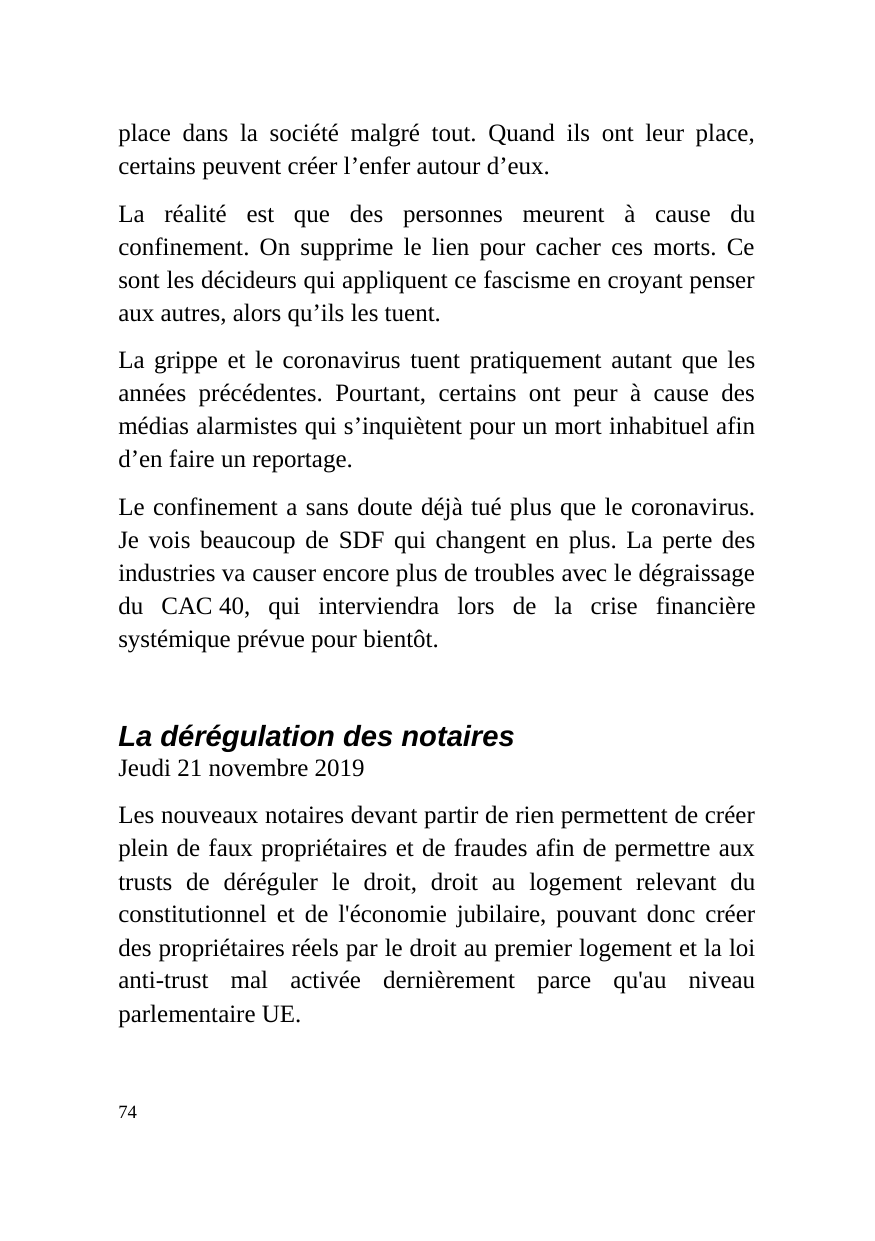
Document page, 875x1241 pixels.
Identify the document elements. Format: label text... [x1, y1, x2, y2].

text La réalité est que des personnes meurent à cause du confinement. On supprime le lien pour cacher ces morts. Ce sont les décideurs qui appliquent ce fascisme en croyant penser aux autres, alors qu’ils les tuent. [118, 199, 756, 327]
text Jeudi 21 novembre 2019 [118, 753, 756, 782]
text Le confinement a sans doute déjà tué plus que le coronavirus. Je vois beaucoup de SDF qui changent en plus. La perte des industries va causer encore plus de troubles avec le dégraissage du CAC 40, qui interviendra lors de la crise financière systémique prévue pour bientôt. [118, 492, 756, 653]
text La grippe et le coronavirus tuent pratiquement autant que les années précédentes. Pourtant, certains ont peur à cause des médias alarmistes qui s’inquiètent pour un mort inhabituel afin d’en faire un reportage. [118, 345, 756, 473]
text place dans la société malgré tout. Quand ils ont leur place, certains peuvent créer l’enfer autour d’eux. [118, 118, 756, 180]
subtitle La dérégulation des notaires [118, 719, 756, 753]
text Les nouveaux notaires devant partir de rien permettent de créer plein de faux propriétaires et de fraudes afin de permettre aux trusts de déréguler le droit, droit au logement relevant du constitutionnel et de l'économie jubilaire, pouvant donc créer des propriétaires réels par le droit au premier logement et la loi anti-trust mal activée dernièrement parce qu'au niveau parlementaire UE. [118, 801, 756, 1027]
